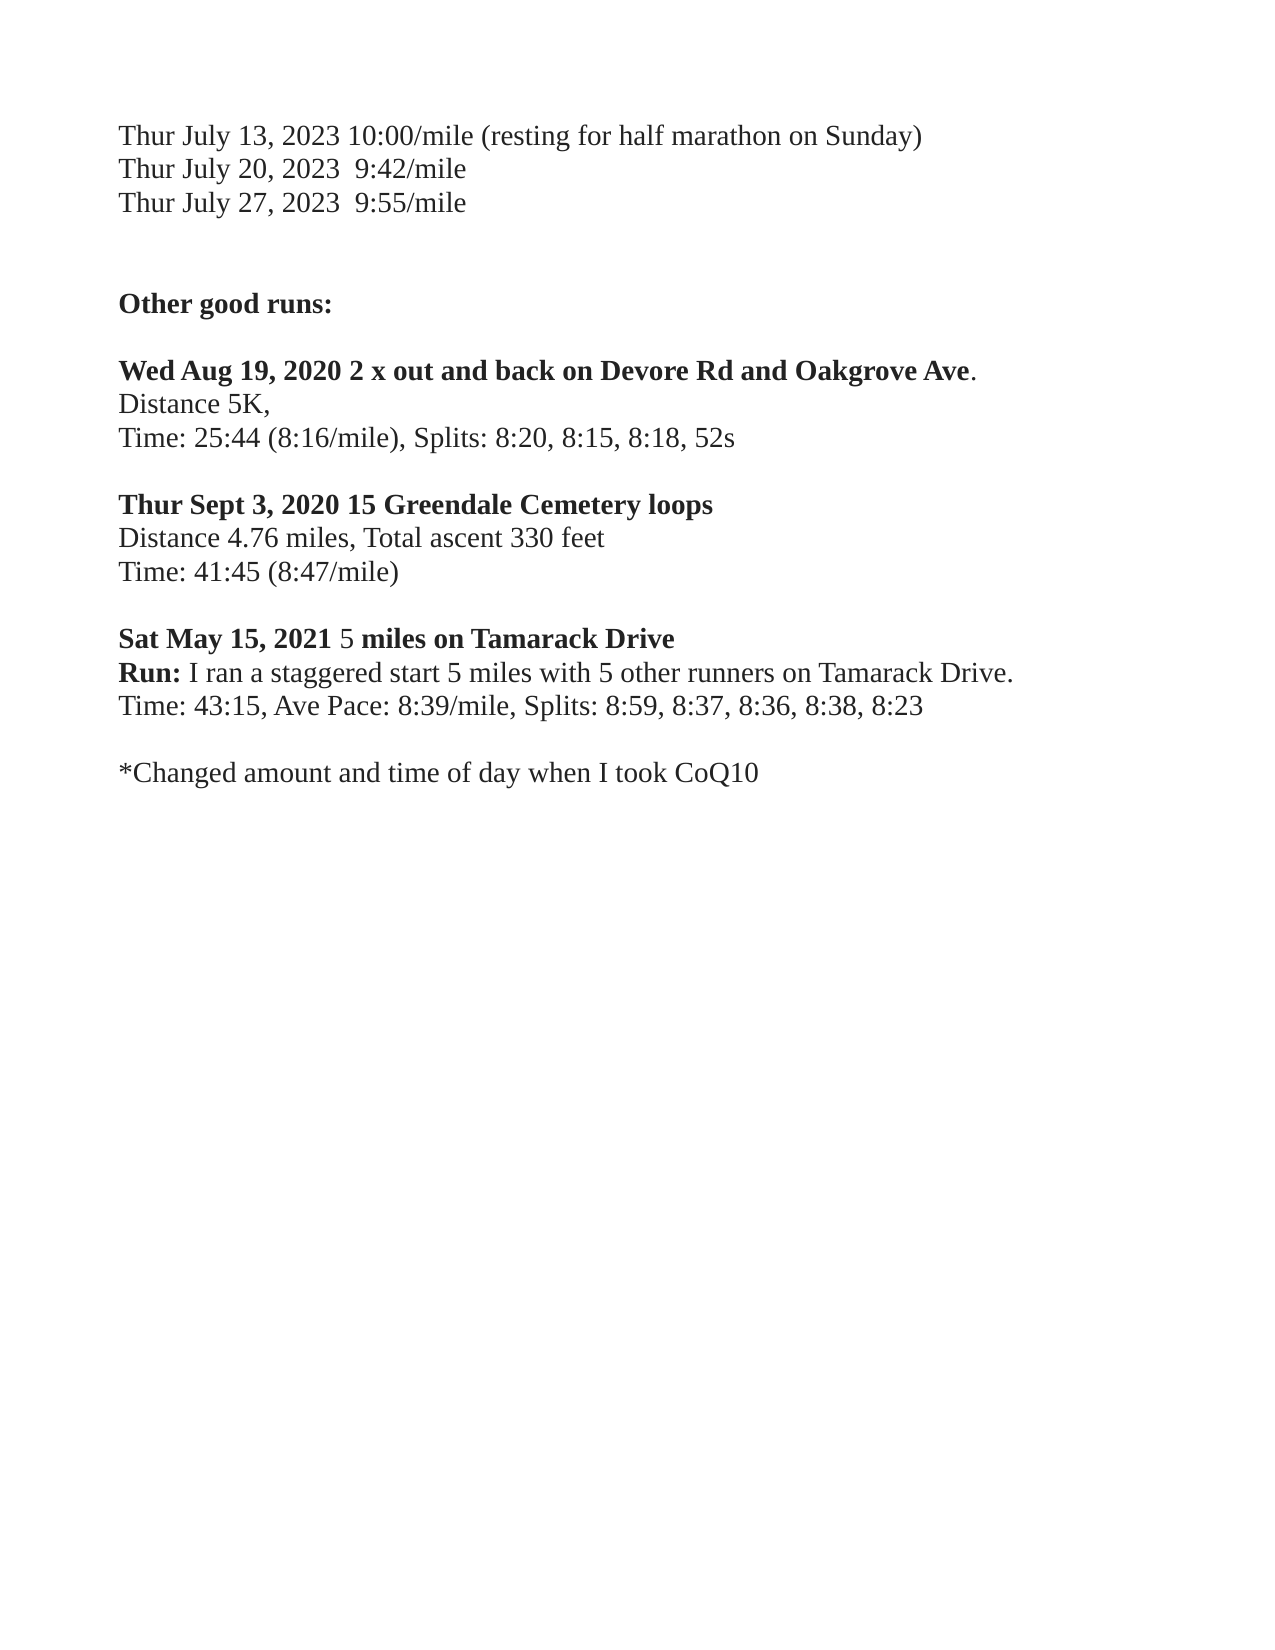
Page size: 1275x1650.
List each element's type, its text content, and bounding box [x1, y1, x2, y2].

text Time: 25:44 (8:16/mile), Splits: 8:20, 8:15, 8:18, 52s [118, 420, 1161, 453]
text Thur July 13, 2023 10:00/mile (resting for half marathon on Sunday) [118, 118, 1161, 152]
text *Changed amount and time of day when I took CoQ10 [118, 755, 1161, 789]
text Distance 4.76 miles, Total ascent 330 feet [118, 521, 1161, 554]
text Thur July 27, 2023 9:55/mile [118, 185, 1161, 219]
text Run: I ran a staggered start 5 miles with 5 other runners on Tamarack Drive. [118, 655, 1161, 688]
text Thur Sept 3, 2020 15 Greendale Cemetery loops [118, 487, 1161, 521]
text Wed Aug 19, 2020 2 x out and back on Devore Rd and Oakgrove Ave. [118, 353, 1161, 386]
text Sat May 15, 2021 5 miles on Tamarack Drive [118, 621, 1161, 655]
text Thur July 20, 2023 9:42/mile [118, 152, 1161, 185]
text Other good runs: [118, 286, 1161, 319]
text Time: 43:15, Ave Pace: 8:39/mile, Splits: 8:59, 8:37, 8:36, 8:38, 8:23 [118, 688, 1161, 722]
text Distance 5K, [118, 386, 1161, 420]
text Time: 41:45 (8:47/mile) [118, 554, 1161, 588]
